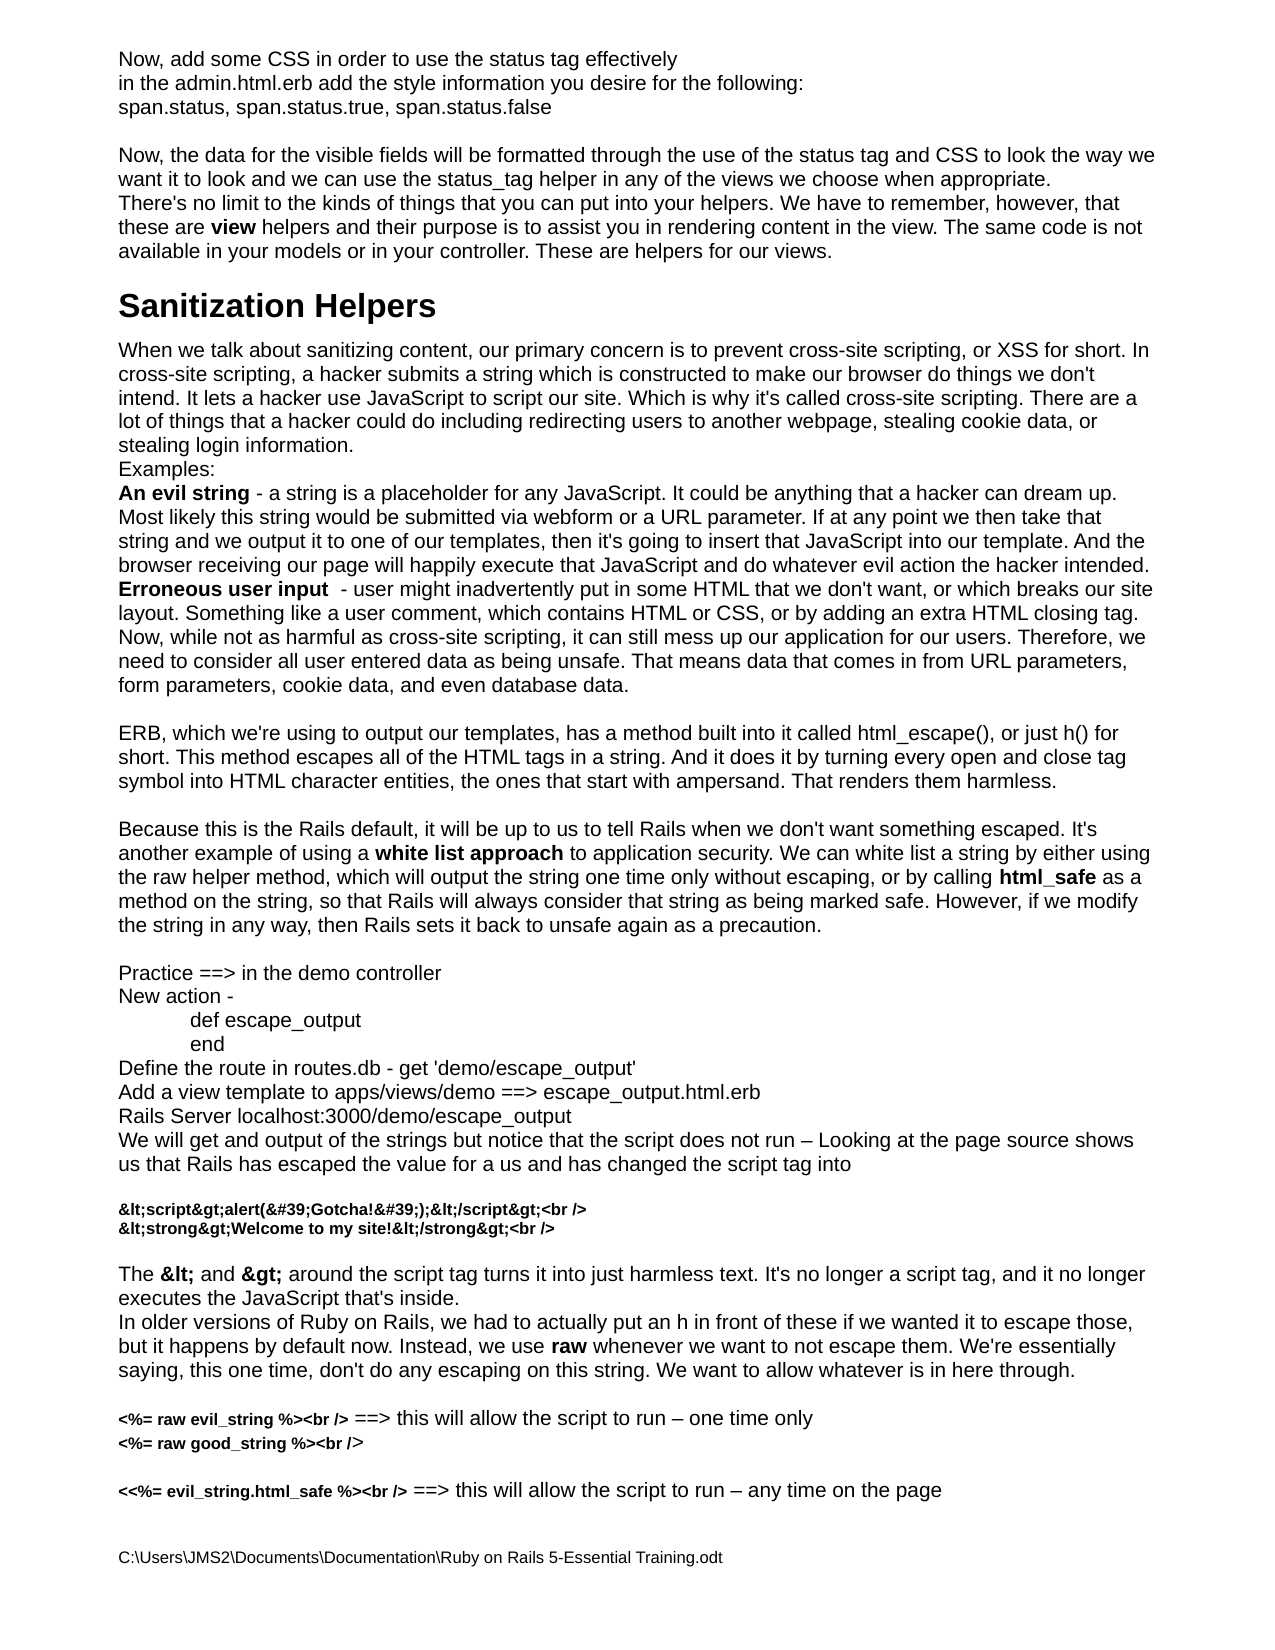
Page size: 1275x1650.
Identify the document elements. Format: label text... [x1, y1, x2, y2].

text ERB, which we're using to output our templates, has a method built into it called html_escape(), or just h() for short. This method escapes all of the HTML tags in a string. And it does it by turning every open and close tag symbol into HTML character entities, the ones that start with ampersand. That renders them harmless. [118, 721, 1157, 793]
text Define the route in routes.db - get 'demo/escape_output' [118, 1056, 1157, 1080]
text In older versions of Ruby on Rails, we had to actually put an h in front of these if we wanted it to escape those, but it happens by default now. Instead, we use raw whenever we want to not escape them. We're essentially saying, this one time, don't do any escaping on this string. We want to allow whatever is in here through. [118, 1310, 1157, 1382]
text def escape_output end [118, 1008, 1157, 1056]
text Practice ==> in the demo controller [118, 960, 1157, 984]
text Examples: [118, 457, 1157, 481]
text The &lt; and &gt; around the script tag turns it into just harmless text. It's no longer a script tag, and it no longer executes the JavaScript that's inside. [118, 1262, 1157, 1310]
text &lt;script&gt;alert(&#39;Gotcha!&#39;);&lt;/script&gt;<br /> [118, 1199, 1157, 1219]
text There's no limit to the kinds of things that you can put into your helpers. We have to remember, however, that these are view helpers and their purpose is to assist you in rendering content in the view. The same code is not available in your models or in your controller. These are helpers for our views. [118, 191, 1157, 262]
text <<%= evil_string.html_safe %><br /> ==> this will allow the script to run – any time on the page [118, 1477, 1157, 1501]
subtitle Sanitization Helpers [118, 286, 1157, 325]
text span.status, span.status.true, span.status.false [118, 95, 1157, 119]
text We will get and output of the strings but notice that the script does not run – Looking at the page source shows us that Rails has escaped the value for a us and has changed the script tag into [118, 1128, 1157, 1176]
text <%= raw evil_string %><br /> ==> this will allow the script to run – one time only [118, 1406, 1157, 1429]
text Add a view template to apps/views/demo ==> escape_output.html.erb [118, 1080, 1157, 1104]
text in the admin.html.erb add the style information you desire for the following: [118, 71, 1157, 95]
text Now, add some CSS in order to use the status tag effectively [118, 47, 1157, 71]
text New action - [118, 984, 1157, 1008]
text Now, the data for the visible fields will be formatted through the use of the status tag and CSS to look the way we want it to look and we can use the status_tag helper in any of the views we choose when appropriate. [118, 143, 1157, 191]
text Because this is the Rails default, it will be up to us to tell Rails when we don't want something escaped. It's another example of using a white list approach to application security. We can white list a string by either using the raw helper method, which will output the string one time only without escaping, or by calling html_safe as a method on the string, so that Rails will always consider that string as being marked safe. However, if we modify the string in any way, then Rails sets it back to unsafe again as a precaution. [118, 817, 1157, 936]
text Rails Server localhost:3000/demo/escape_output [118, 1104, 1157, 1128]
text <%= raw good_string %><br /> [118, 1429, 1157, 1453]
text When we talk about sanitizing content, our primary concern is to prevent cross-site scripting, or XSS for short. In cross-site scripting, a hacker submits a string which is constructed to make our browser do things we don't intend. It lets a hacker use JavaScript to script our site. Which is why it's called cross-site scripting. There are a lot of things that a hacker could do including redirecting users to another webpage, stealing cookie data, or stealing login information. [118, 337, 1157, 457]
text An evil string - a string is a placeholder for any JavaScript. It could be anything that a hacker can dream up. Most likely this string would be submitted via webform or a URL parameter. If at any point we then take that string and we output it to one of our templates, then it's going to insert that JavaScript into our template. And the browser receiving our page will happily execute that JavaScript and do whatever evil action the hacker intended. Erroneous user input - user might inadvertently put in some HTML that we don't want, or which breaks our site layout. Something like a user comment, which contains HTML or CSS, or by adding an extra HTML closing tag. Now, while not as harmful as cross-site scripting, it can still mess up our application for our users. Therefore, we need to consider all user entered data as being unsafe. That means data that comes in from URL parameters, form parameters, cookie data, and even database data. [118, 481, 1157, 697]
text &lt;strong&gt;Welcome to my site!&lt;/strong&gt;<br /> [118, 1219, 1157, 1238]
